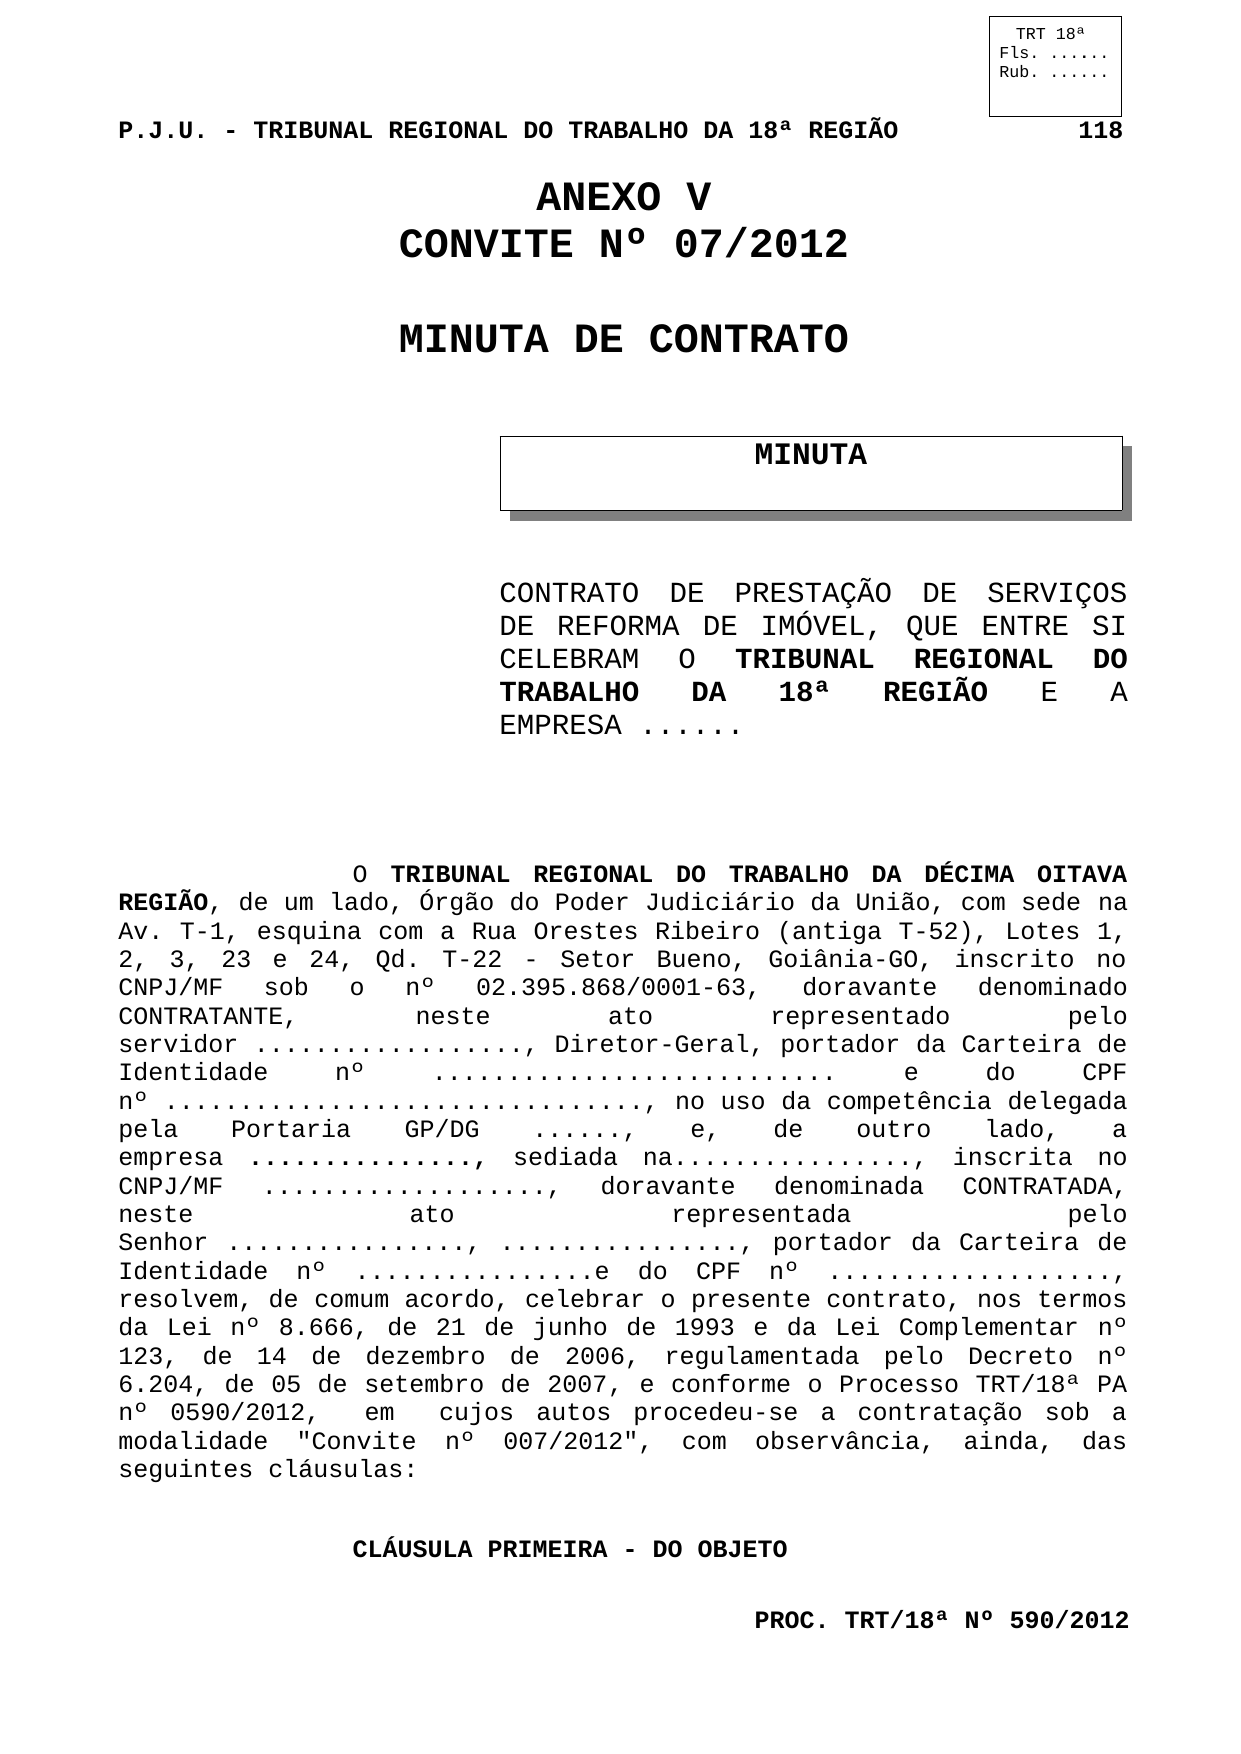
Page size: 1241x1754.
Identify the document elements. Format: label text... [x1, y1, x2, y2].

text CLÁUSULA PRIMEIRA - DO OBJETO [118, 1537, 1132, 1565]
text MINUTA DE CONTRATO [118, 317, 1129, 365]
text ANEXO V [118, 176, 1129, 223]
text CONVITE Nº 07/2012 [118, 223, 1129, 270]
text MINUTA [501, 437, 1122, 474]
text CONTRATO DE PRESTAÇÃO DE SERVIÇOS DE REFORMA DE IMÓVEL, QUE ENTRE SI CELEBRAM O TRIBUNAL REGIONAL DO TRABALHO DA 18ª REGIÃO E A EMPRESA ...... [499, 578, 1128, 743]
text O TRIBUNAL REGIONAL DO TRABALHO DA DÉCIMA OITAVA REGIÃO, de um lado, Órgão do Poder Judiciário da União, com sede na Av. T-1, esquina com a Rua Orestes Ribeiro (antiga T-52), Lotes 1, 2, 3, 23 e 24, Qd. T-22 - Setor Bueno, Goiânia-GO, inscrito no CNPJ/MF sob o nº 02.395.868/0001-63, doravante denominado CONTRATANTE, neste ato representado pelo servidor .................., Diretor-Geral, portador da Carteira de Identidade nº ........................... e do CPF nº ................................, no uso da competência delegada pela Portaria GP/DG ......, e, de outro lado, a empresa ..............., sediada na................, inscrita no CNPJ/MF ..................., doravante denominada CONTRATADA, neste ato representada pelo Senhor ................, ................, portador da Carteira de Identidade nº ................e do CPF nº ..................., resolvem, de comum acordo, celebrar o presente contrato, nos termos da Lei nº 8.666, de 21 de junho de 1993 e da Lei Complementar nº 123, de 14 de dezembro de 2006, regulamentada pelo Decreto nº 6.204, de 05 de setembro de 2007, e conforme o Processo TRT/18ª PA nº 0590/2012, em cujos autos procedeu-se a contratação sob a modalidade "Convite nº 007/2012", com observância, ainda, das seguintes cláusulas: [118, 862, 1128, 1485]
